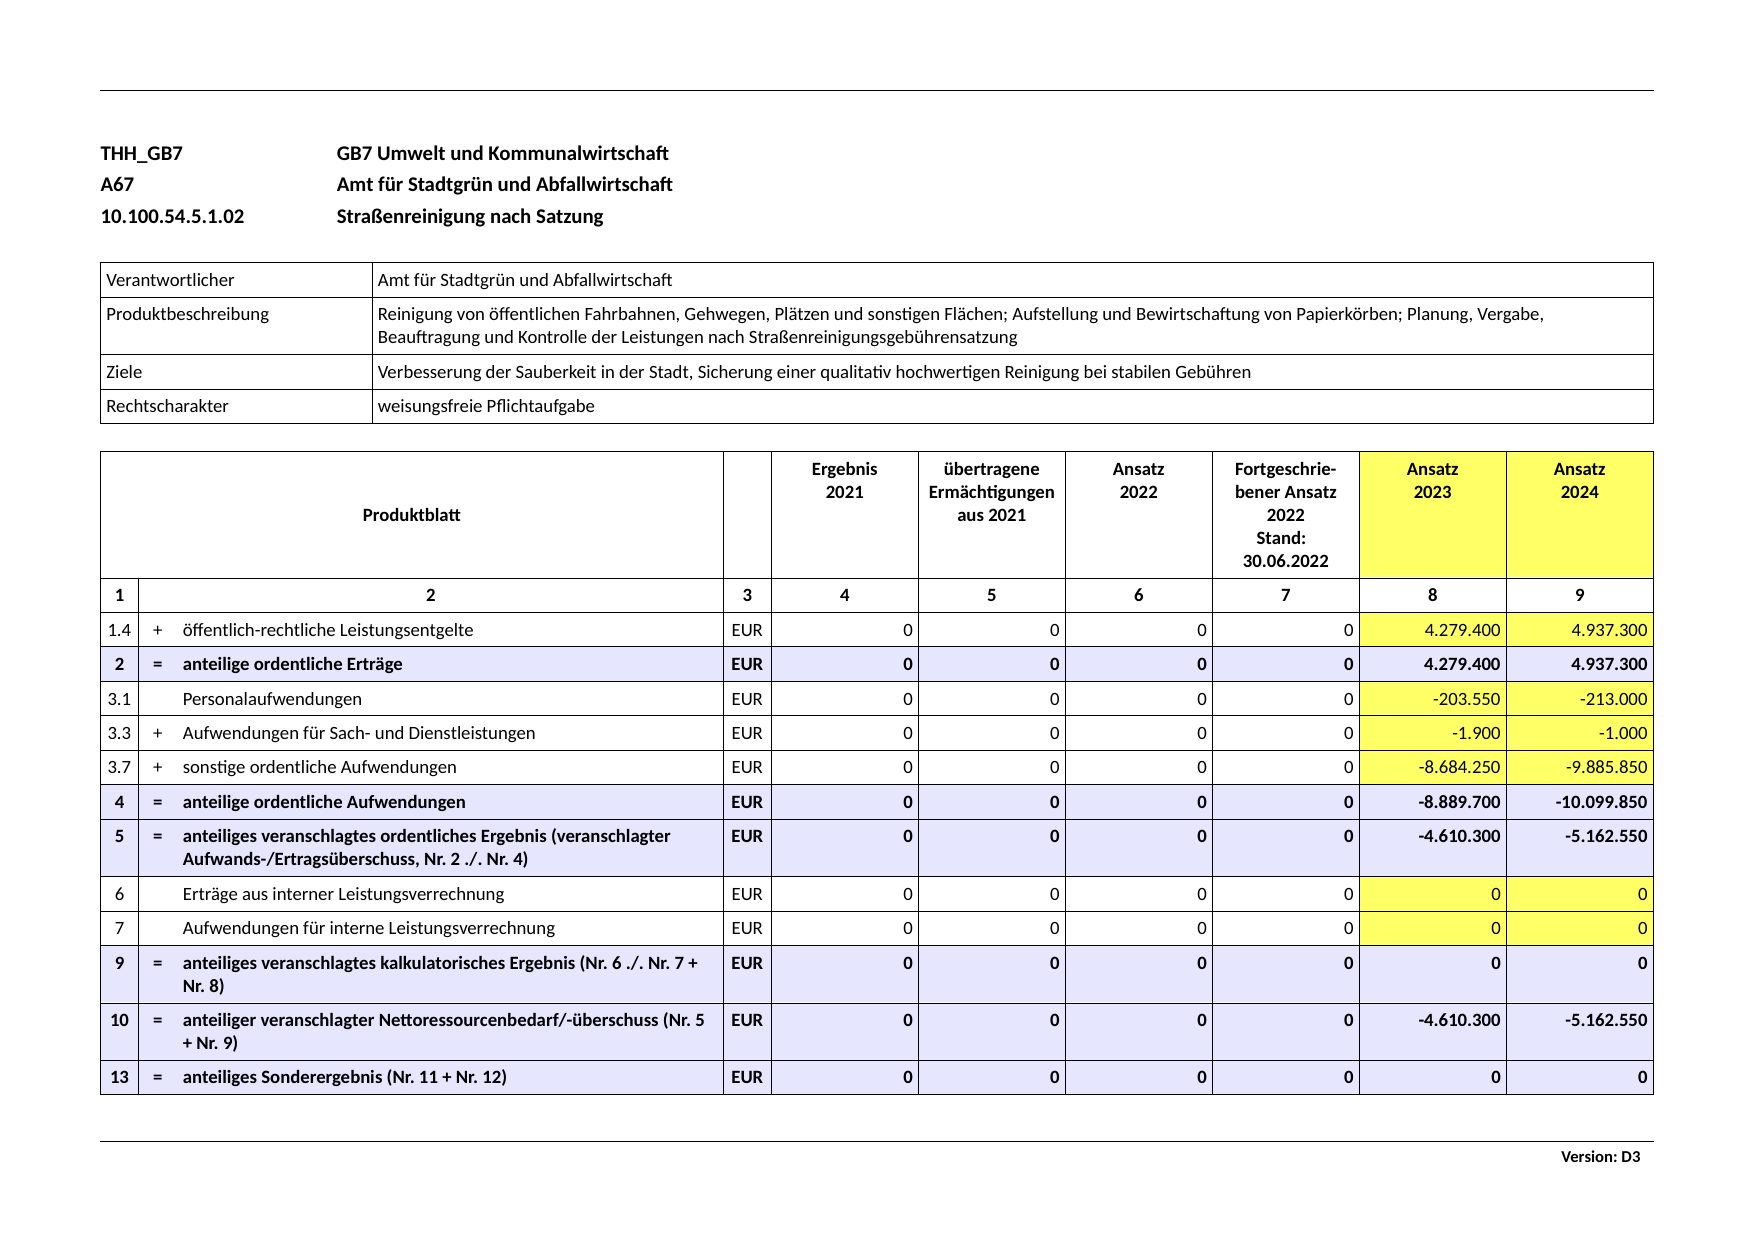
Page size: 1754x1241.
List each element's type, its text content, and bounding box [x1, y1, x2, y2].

table_cell anteilige ordentliche Erträge [177, 647, 723, 681]
table_cell Reinigung von öffentlichen Fahrbahnen, Gehwegen, Plätzen und sonstigen Flächen; Aufstellung und Bewirtschaftung von Papierkörben; Planung, Vergabe, Beauftragung und Kontrolle der Leistungen nach Straßenreinigungsgebührensatzung [373, 298, 1653, 354]
table_cell anteiliges Sonderergebnis (Nr. 11 + Nr. 12) [177, 1061, 723, 1094]
table_cell 0 [772, 682, 918, 715]
table_cell 0 [1066, 820, 1212, 876]
table_cell 0 [772, 1004, 918, 1060]
table_cell 5 [101, 820, 138, 876]
table_cell 0 [772, 1061, 918, 1094]
table_cell 7 [101, 912, 138, 945]
table_cell 0 [1066, 912, 1212, 945]
table_cell 0 [1213, 1004, 1359, 1060]
table_cell EUR [724, 785, 771, 819]
table_cell 0 [1066, 946, 1212, 1002]
table_cell -1.000 [1507, 716, 1653, 750]
table_cell 0 [1213, 785, 1359, 819]
table_cell 0 [772, 912, 918, 945]
table_cell [139, 912, 177, 945]
table_cell EUR [724, 1061, 771, 1094]
table_cell = [139, 647, 177, 681]
table_cell 6 [101, 877, 138, 911]
text THH_GB7 GB7 Umwelt und Kommunalwirtschaft [100, 140, 1653, 166]
table_cell Ziele [101, 355, 372, 389]
table_cell 0 [1066, 647, 1212, 681]
table_cell 4.937.300 [1507, 613, 1653, 646]
table_cell 0 [1507, 946, 1653, 1002]
table_cell 4 [101, 785, 138, 819]
table_cell 7 [1213, 579, 1359, 612]
table_cell 0 [1066, 1004, 1212, 1060]
table_cell 0 [1360, 946, 1506, 1002]
table_cell 0 [919, 751, 1065, 784]
table_cell 0 [1360, 877, 1506, 911]
table_cell 0 [1213, 682, 1359, 715]
table_cell = [139, 785, 177, 819]
table_cell anteiliger veranschlagter Nettoressourcenbedarf/-überschuss (Nr. 5 + Nr. 9) [177, 1004, 723, 1060]
table_cell 0 [772, 613, 918, 646]
table_cell + [139, 716, 177, 750]
table_cell anteiliges veranschlagtes kalkulatorisches Ergebnis (Nr. 6 ./. Nr. 7 + Nr. 8) [177, 946, 723, 1002]
table_cell Aufwendungen für Sach- und Dienstleistungen [177, 716, 723, 750]
table_cell EUR [724, 946, 771, 1002]
table_cell 0 [1213, 647, 1359, 681]
table_header Produktblatt [101, 452, 723, 577]
table_header [724, 452, 771, 577]
table_cell 6 [1066, 579, 1212, 612]
table_cell Erträge aus interner Leistungsverrechnung [177, 877, 723, 911]
table_cell 0 [1507, 912, 1653, 945]
text A67 Amt für Stadtgrün und Abfallwirtschaft [100, 172, 1653, 197]
table_cell = [139, 946, 177, 1002]
table_cell 0 [1066, 613, 1212, 646]
table_cell = [139, 820, 177, 876]
table_header Amt für Stadtgrün und Abfallwirtschaft [373, 263, 1653, 297]
table_cell -5.162.550 [1507, 1004, 1653, 1060]
table_cell EUR [724, 751, 771, 784]
table_cell EUR [724, 1004, 771, 1060]
table_cell öffentlich-rechtliche Leistungsentgelte [177, 613, 723, 646]
table_cell 1 [101, 579, 138, 612]
table_header Ansatz 2024 [1507, 452, 1653, 577]
table_cell 9 [101, 946, 138, 1002]
table_cell 0 [919, 946, 1065, 1002]
table_cell 0 [919, 613, 1065, 646]
table_cell 0 [1213, 912, 1359, 945]
table_cell 0 [1213, 877, 1359, 911]
table_cell 4.937.300 [1507, 647, 1653, 681]
table_cell 0 [919, 647, 1065, 681]
table_cell = [139, 1061, 177, 1094]
table_header Fortgeschrie-bener Ansatz 2022 Stand: 30.06.2022 [1213, 452, 1359, 577]
table_cell 9 [1507, 579, 1653, 612]
table_cell -9.885.850 [1507, 751, 1653, 784]
table_cell 0 [919, 785, 1065, 819]
table_cell Produktbeschreibung [101, 298, 372, 354]
table_cell 3.3 [101, 716, 138, 750]
table_cell + [139, 751, 177, 784]
table_cell 0 [919, 716, 1065, 750]
table_cell 0 [1066, 716, 1212, 750]
table_cell 2 [139, 579, 723, 612]
table_cell 0 [1507, 1061, 1653, 1094]
table_cell Personalaufwendungen [177, 682, 723, 715]
table_cell 0 [772, 820, 918, 876]
table_cell Aufwendungen für interne Leistungsverrechnung [177, 912, 723, 945]
table_cell 0 [919, 912, 1065, 945]
table_cell 0 [772, 751, 918, 784]
table_cell -4.610.300 [1360, 820, 1506, 876]
table_cell [139, 682, 177, 715]
table_cell Rechtscharakter [101, 390, 372, 423]
table_cell 0 [1213, 613, 1359, 646]
table_cell -10.099.850 [1507, 785, 1653, 819]
table_cell 0 [772, 647, 918, 681]
table_cell EUR [724, 877, 771, 911]
table_cell 0 [919, 682, 1065, 715]
table_cell EUR [724, 682, 771, 715]
table_cell 0 [1213, 820, 1359, 876]
table_cell -4.610.300 [1360, 1004, 1506, 1060]
table_cell 0 [1066, 877, 1212, 911]
table_cell -213.000 [1507, 682, 1653, 715]
table_cell 13 [101, 1061, 138, 1094]
table_header Verantwortlicher [101, 263, 372, 297]
table_cell EUR [724, 613, 771, 646]
table_cell 0 [919, 1004, 1065, 1060]
table_cell [139, 877, 177, 911]
table_cell 0 [772, 785, 918, 819]
table_cell weisungsfreie Pflichtaufgabe [373, 390, 1653, 423]
table_cell Verbesserung der Sauberkeit in der Stadt, Sicherung einer qualitativ hochwertigen Reinigung bei stabilen Gebühren [373, 355, 1653, 389]
table_cell 4.279.400 [1360, 647, 1506, 681]
table_cell = [139, 1004, 177, 1060]
table_cell 0 [1066, 682, 1212, 715]
table_cell 5 [919, 579, 1065, 612]
table_cell EUR [724, 716, 771, 750]
table_cell 0 [1213, 946, 1359, 1002]
table_cell 0 [772, 716, 918, 750]
table_cell 3.7 [101, 751, 138, 784]
table_cell 0 [1360, 1061, 1506, 1094]
table_cell 8 [1360, 579, 1506, 612]
table_cell 0 [1213, 716, 1359, 750]
table_cell 1.4 [101, 613, 138, 646]
table_cell 0 [1507, 877, 1653, 911]
table_cell 0 [1066, 785, 1212, 819]
table_cell anteiliges veranschlagtes ordentliches Ergebnis (veranschlagter Aufwands-/Ertragsüberschuss, Nr. 2 ./. Nr. 4) [177, 820, 723, 876]
table_cell -8.684.250 [1360, 751, 1506, 784]
table_header übertragene Ermächtigungen aus 2021 [919, 452, 1065, 577]
table_cell 0 [1360, 912, 1506, 945]
table_cell + [139, 613, 177, 646]
table_cell 0 [919, 820, 1065, 876]
table_cell EUR [724, 820, 771, 876]
table_cell EUR [724, 647, 771, 681]
table_cell 0 [1213, 1061, 1359, 1094]
table_cell 0 [1066, 751, 1212, 784]
table_header Ansatz 2023 [1360, 452, 1506, 577]
table_cell 10 [101, 1004, 138, 1060]
table_cell -8.889.700 [1360, 785, 1506, 819]
table_cell 0 [1213, 751, 1359, 784]
table_cell -1.900 [1360, 716, 1506, 750]
table_cell 2 [101, 647, 138, 681]
table_cell anteilige ordentliche Aufwendungen [177, 785, 723, 819]
table_cell 0 [772, 946, 918, 1002]
text 10.100.54.5.1.02 Straßenreinigung nach Satzung [100, 203, 1653, 228]
table_cell EUR [724, 912, 771, 945]
table_cell -203.550 [1360, 682, 1506, 715]
table_cell 0 [919, 877, 1065, 911]
table_cell 4.279.400 [1360, 613, 1506, 646]
table_cell sonstige ordentliche Aufwendungen [177, 751, 723, 784]
table_cell 3.1 [101, 682, 138, 715]
table_cell -5.162.550 [1507, 820, 1653, 876]
table_header Ergebnis 2021 [772, 452, 918, 577]
table_cell 3 [724, 579, 771, 612]
table_cell 0 [772, 877, 918, 911]
table_cell 4 [772, 579, 918, 612]
table_cell 0 [919, 1061, 1065, 1094]
table_cell 0 [1066, 1061, 1212, 1094]
table_header Ansatz 2022 [1066, 452, 1212, 577]
